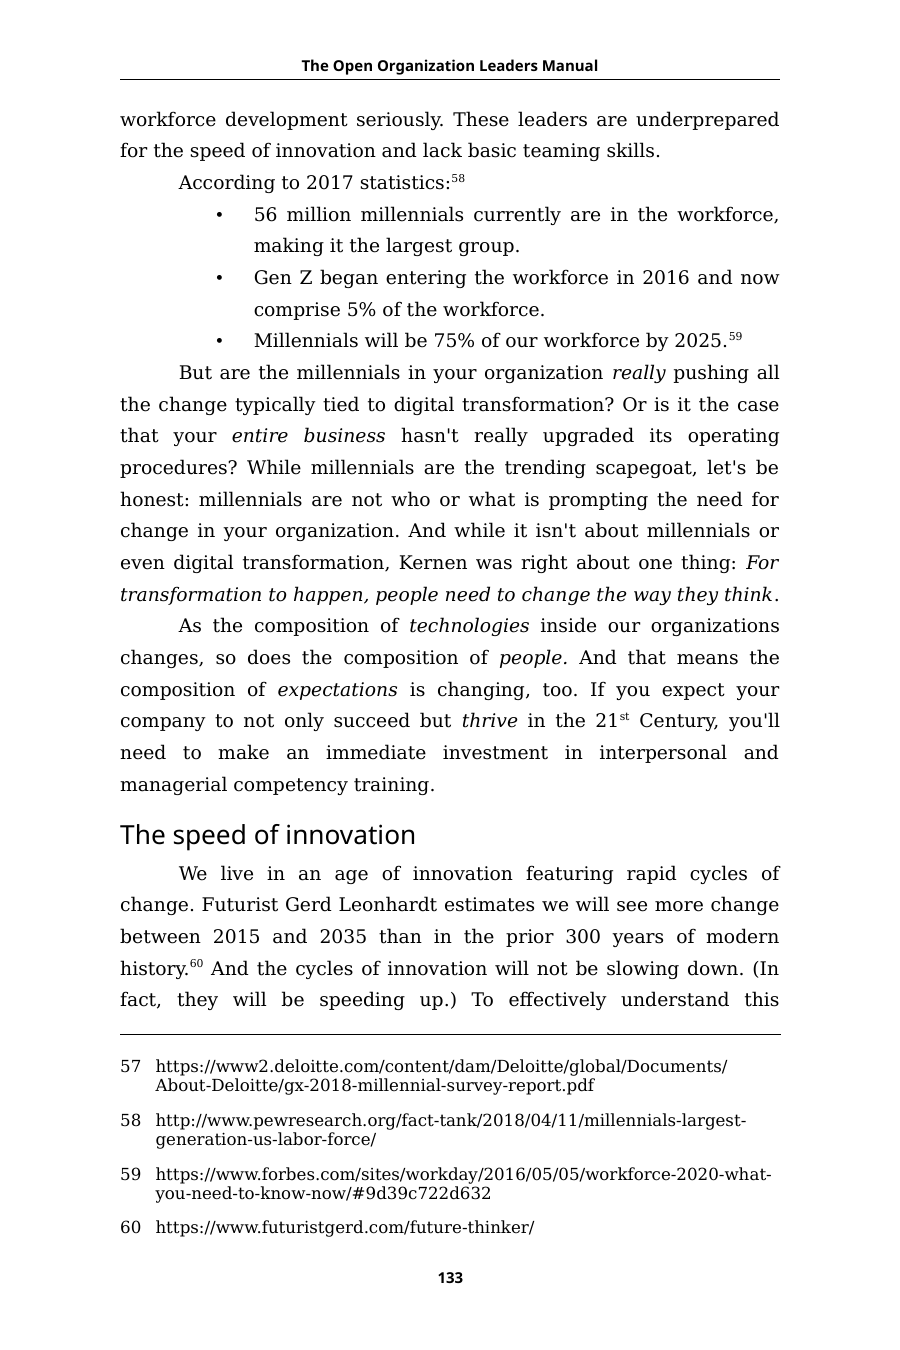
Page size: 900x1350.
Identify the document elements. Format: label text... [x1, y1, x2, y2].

text https://www.futuristgerd.com/future-thinker/ [120, 1218, 780, 1237]
list Gen Z began entering the workforce in 2016 and now comprise 5% of the workforce. [216, 267, 780, 321]
text http://www.pewresearch.org/fact-tank/2018/04/11/millennials-largest-generation-us-labor-force/ [120, 1111, 780, 1149]
subtitle The speed of innovation [120, 820, 780, 851]
text According to 2017 statistics: [120, 172, 780, 194]
text But are the millennials in your organization really pushing all the change typically tied to digital transformation? Or is it the case that your entire business hasn't really upgraded its operating procedures? While millennials are the trending scapegoat, let's be honest: millennials are not who or what is prompting the need for change in your organization. And while it isn't about millennials or even digital transformation, Kernen was right about one thing: For transformation to happen, people need to change the way they think. [120, 362, 780, 606]
list Millennials will be 75% of our workforce by 2025. [216, 330, 780, 352]
text As the composition of technologies inside our organizations changes, so does the composition of people. And that means the composition of expectations is changing, too. If you expect your company to not only succeed but thrive in the 21st Century, you'll need to make an immediate investment in interpersonal and managerial competency training. [120, 615, 780, 796]
text workforce development seriously. These leaders are underprepared for the speed of innovation and lack basic teaming skills. [120, 109, 780, 162]
list 56 million millennials currently are in the workforce, making it the largest group. [216, 204, 780, 257]
text We live in an age of innovation featuring rapid cycles of change. Futurist Gerd Leonhardt estimates we will see more change between 2015 and 2035 than in the prior 300 years of modern history. And the cycles of innovation will not be slowing down. (In fact, they will be speeding up.) To effectively understand this [120, 863, 780, 1011]
list https://www.forbes.com/sites/workday/2016/05/05/workforce-2020-what-you-need-to-know-now/#9d39c722d632 [120, 1164, 780, 1203]
text https://www2.deloitte.com/content/dam/Deloitte/global/Documents/About-Deloitte/gx-2018-millennial-survey-report.pdf [120, 1057, 780, 1096]
